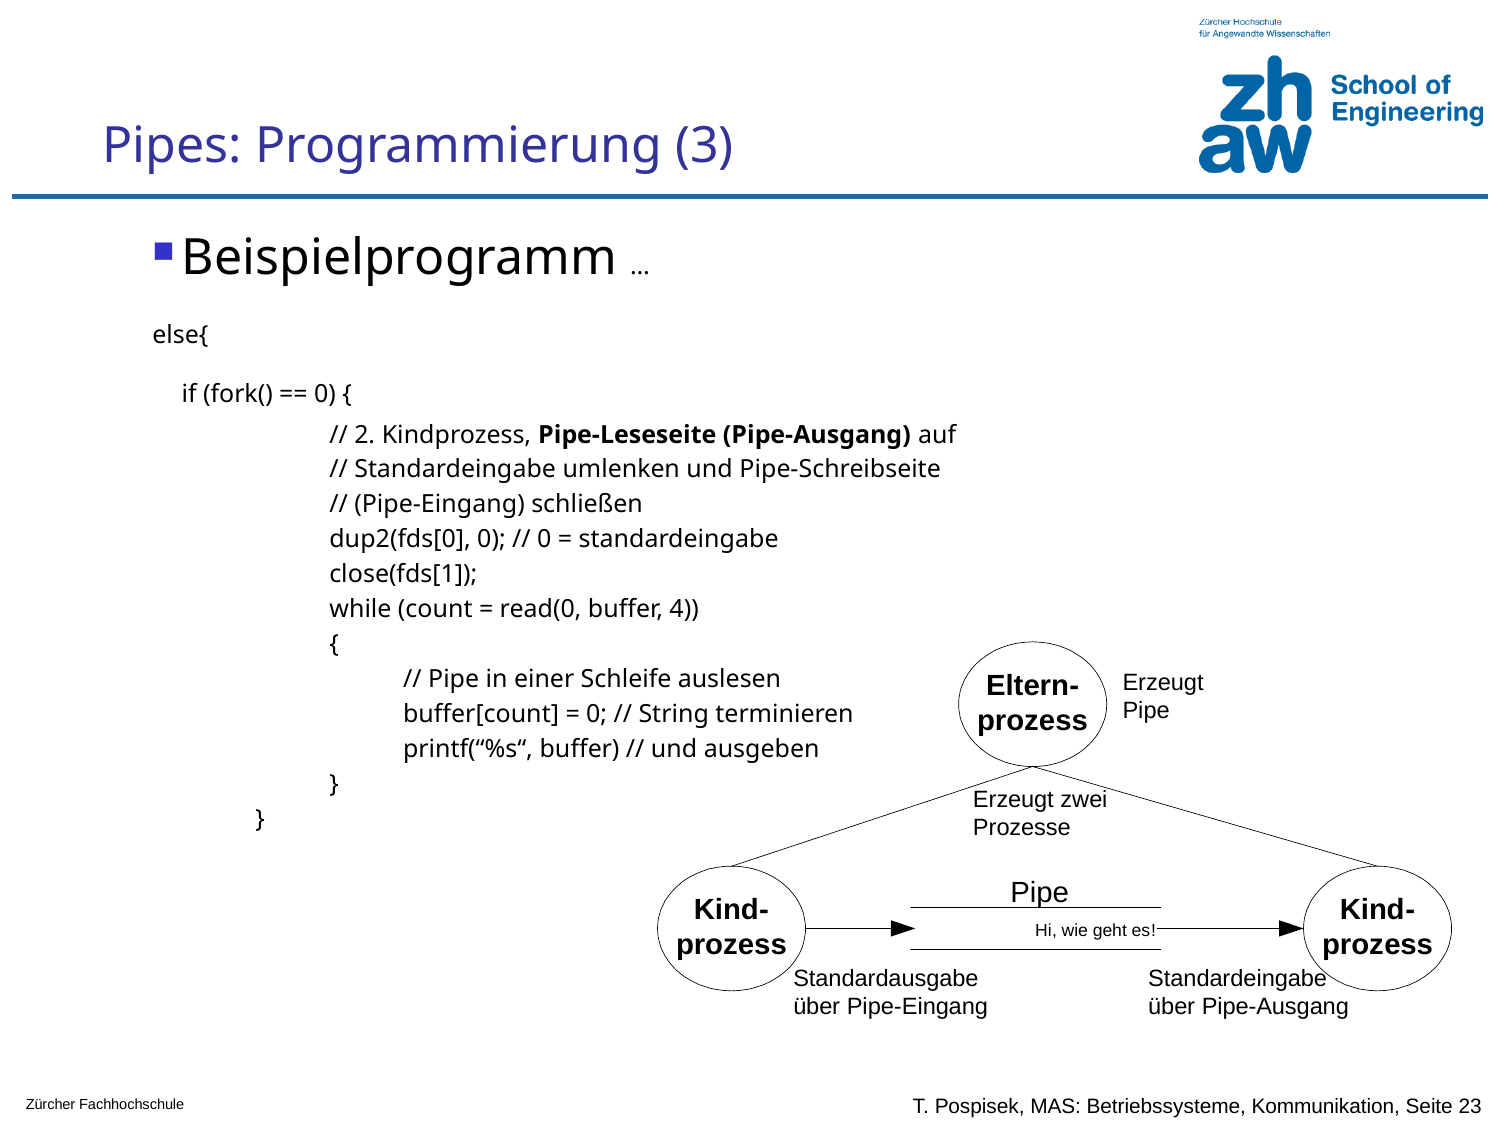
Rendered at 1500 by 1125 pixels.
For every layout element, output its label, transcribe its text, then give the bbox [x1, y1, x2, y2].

title Pipes: Programmierung (3) [87, 42, 1388, 181]
list Beispielprogramm … else{ if (fork() == 0) { // 2. Kindprozess, Pipe-Leseseite (Pipe-Ausgang) auf // Standardeingabe umlenken und Pipe-Schreibseite // (Pipe-Eingang) schließen dup2(fds[0], 0); // 0 = standardeingabe close(fds[1]); while (count = read(0, buffer, 4)) { // Pipe in einer Schleife auslesen buffer[count] = 0; // String terminieren printf(“%s“, buffer) // und ausgeben } } [137, 223, 1363, 433]
picture [653, 637, 1456, 1051]
picture [1199, 19, 1483, 173]
